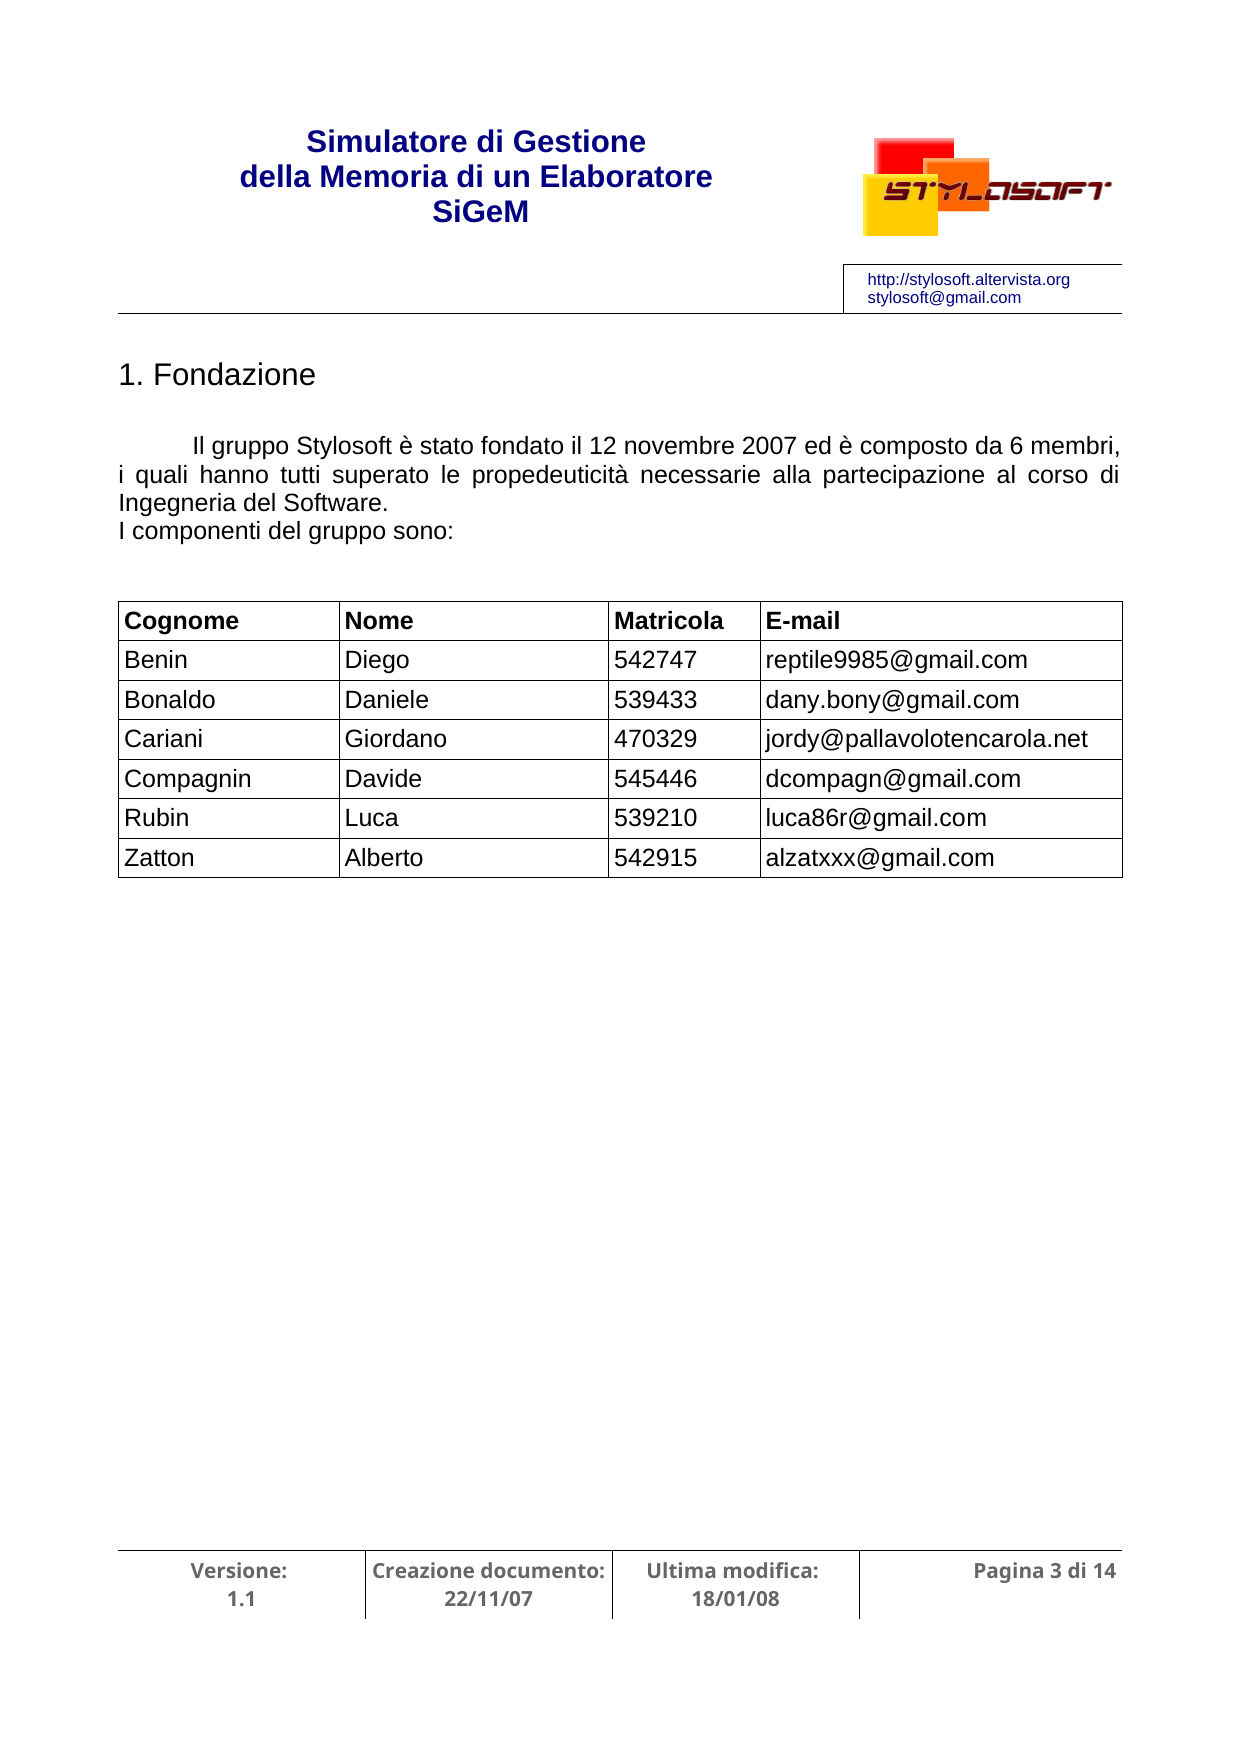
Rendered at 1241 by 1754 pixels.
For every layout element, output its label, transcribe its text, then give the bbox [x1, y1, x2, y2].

table_cell jordy@pallavolotencarola.net [761, 720, 1122, 759]
table_cell dany.bony@gmail.com [761, 681, 1122, 719]
table_cell 545446 [609, 760, 760, 798]
text 1. Fondazione [118, 357, 1122, 391]
table_cell Bonaldo [119, 681, 339, 719]
table_cell Compagnin [119, 760, 339, 798]
table_cell 539433 [609, 681, 760, 719]
table_cell Diego [340, 641, 608, 680]
table_cell luca86r@gmail.com [761, 799, 1122, 838]
table_cell dcompagn@gmail.com [761, 760, 1122, 798]
table_cell Davide [340, 760, 608, 798]
table_header Matricola [609, 602, 760, 640]
table_cell Giordano [340, 720, 608, 759]
table_cell 470329 [609, 720, 760, 759]
text Il gruppo Stylosoft è stato fondato il 12 novembre 2007 ed è composto da 6 membri, i quali hanno tutti superato le propedeuticità necessarie alla partecipazione al corso di Ingegneria del Software. [118, 391, 1122, 517]
table_cell Alberto [340, 839, 608, 877]
table_cell alzatxxx@gmail.com [761, 839, 1122, 877]
table_cell Luca [340, 799, 608, 838]
table_cell Daniele [340, 681, 608, 719]
picture [848, 123, 1117, 247]
table_cell Zatton [119, 839, 339, 877]
table_header Cognome [119, 602, 339, 640]
table_cell Benin [119, 641, 339, 680]
text I componenti del gruppo sono: [118, 517, 1122, 545]
table_cell 542747 [609, 641, 760, 680]
table_cell reptile9985@gmail.com [761, 641, 1122, 680]
table_header E-mail [761, 602, 1122, 640]
table_cell Cariani [119, 720, 339, 759]
table_cell 542915 [609, 839, 760, 877]
table_cell 539210 [609, 799, 760, 838]
table_header Nome [340, 602, 608, 640]
table_cell Rubin [119, 799, 339, 838]
